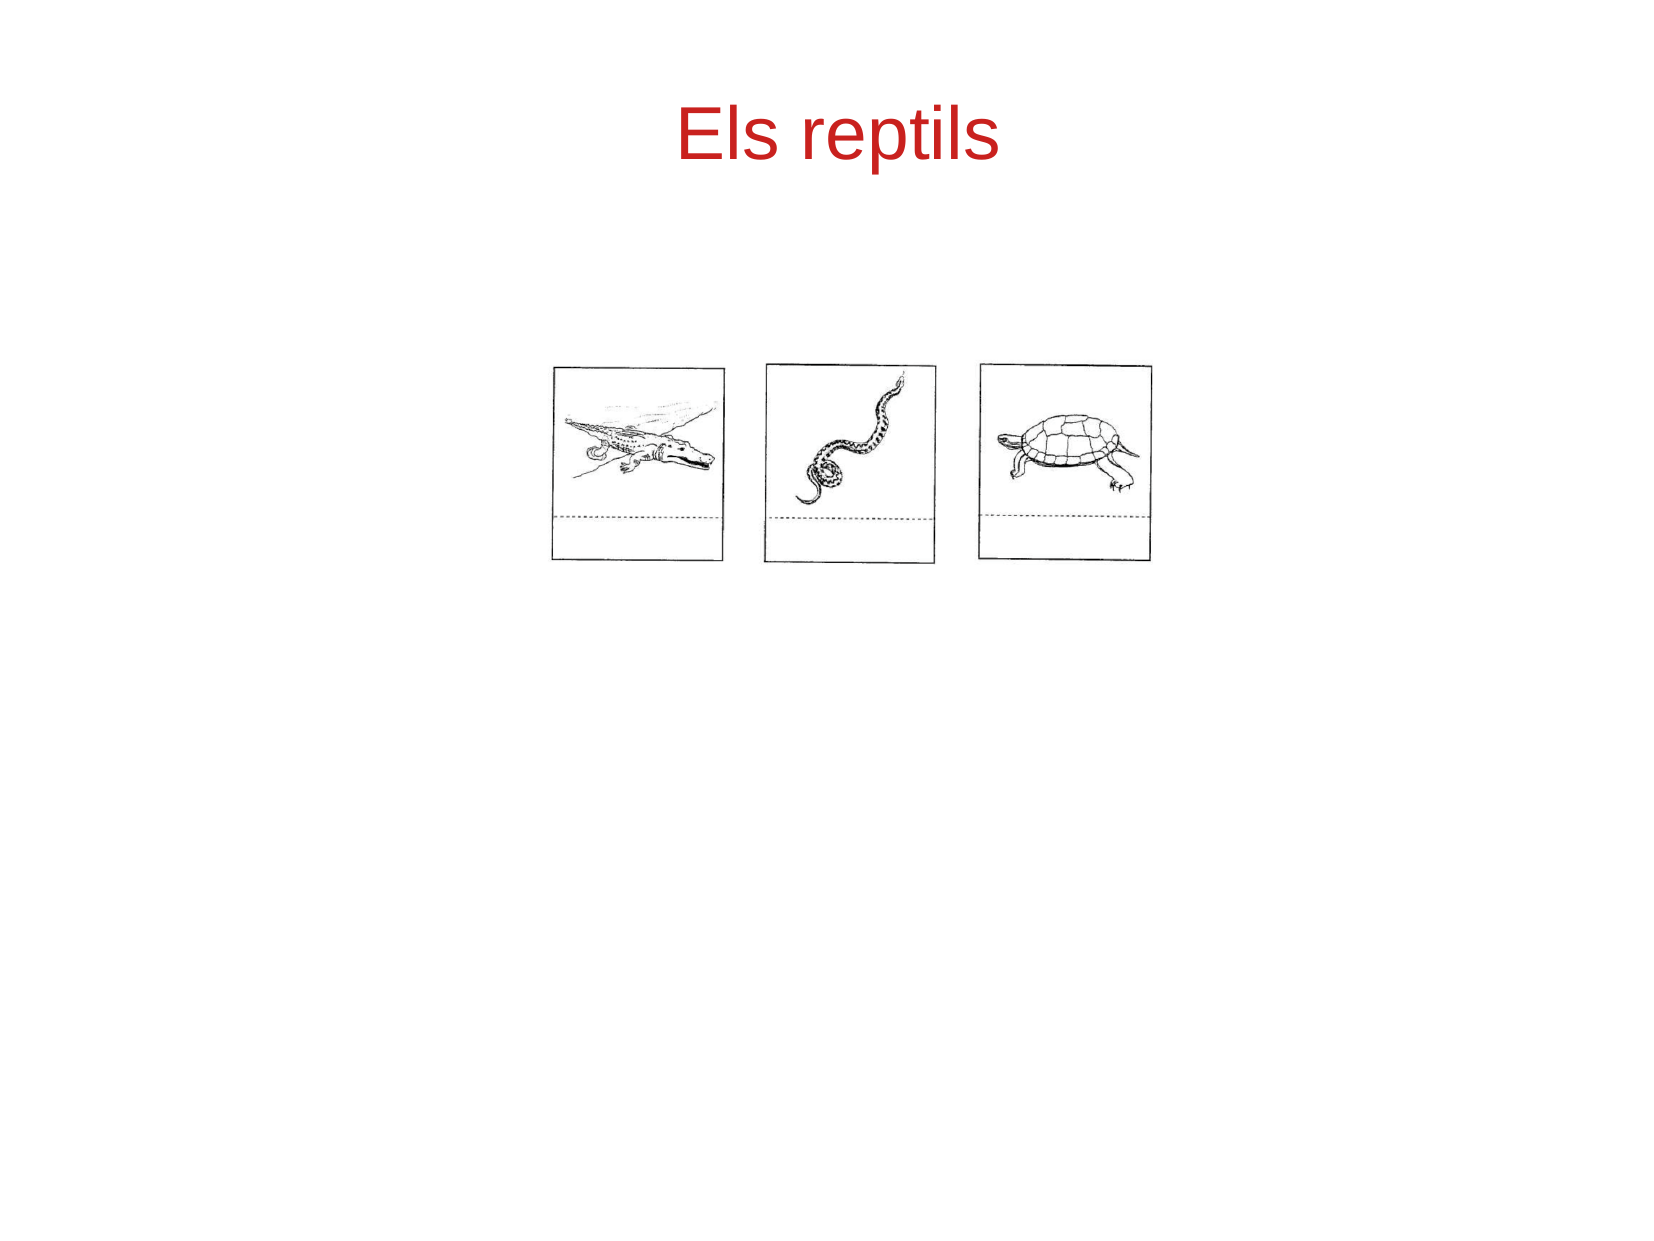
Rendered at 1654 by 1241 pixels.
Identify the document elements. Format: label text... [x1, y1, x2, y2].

text_box Els reptils [389, 58, 1288, 201]
picture [755, 354, 947, 571]
picture [541, 354, 733, 571]
picture [966, 354, 1158, 571]
